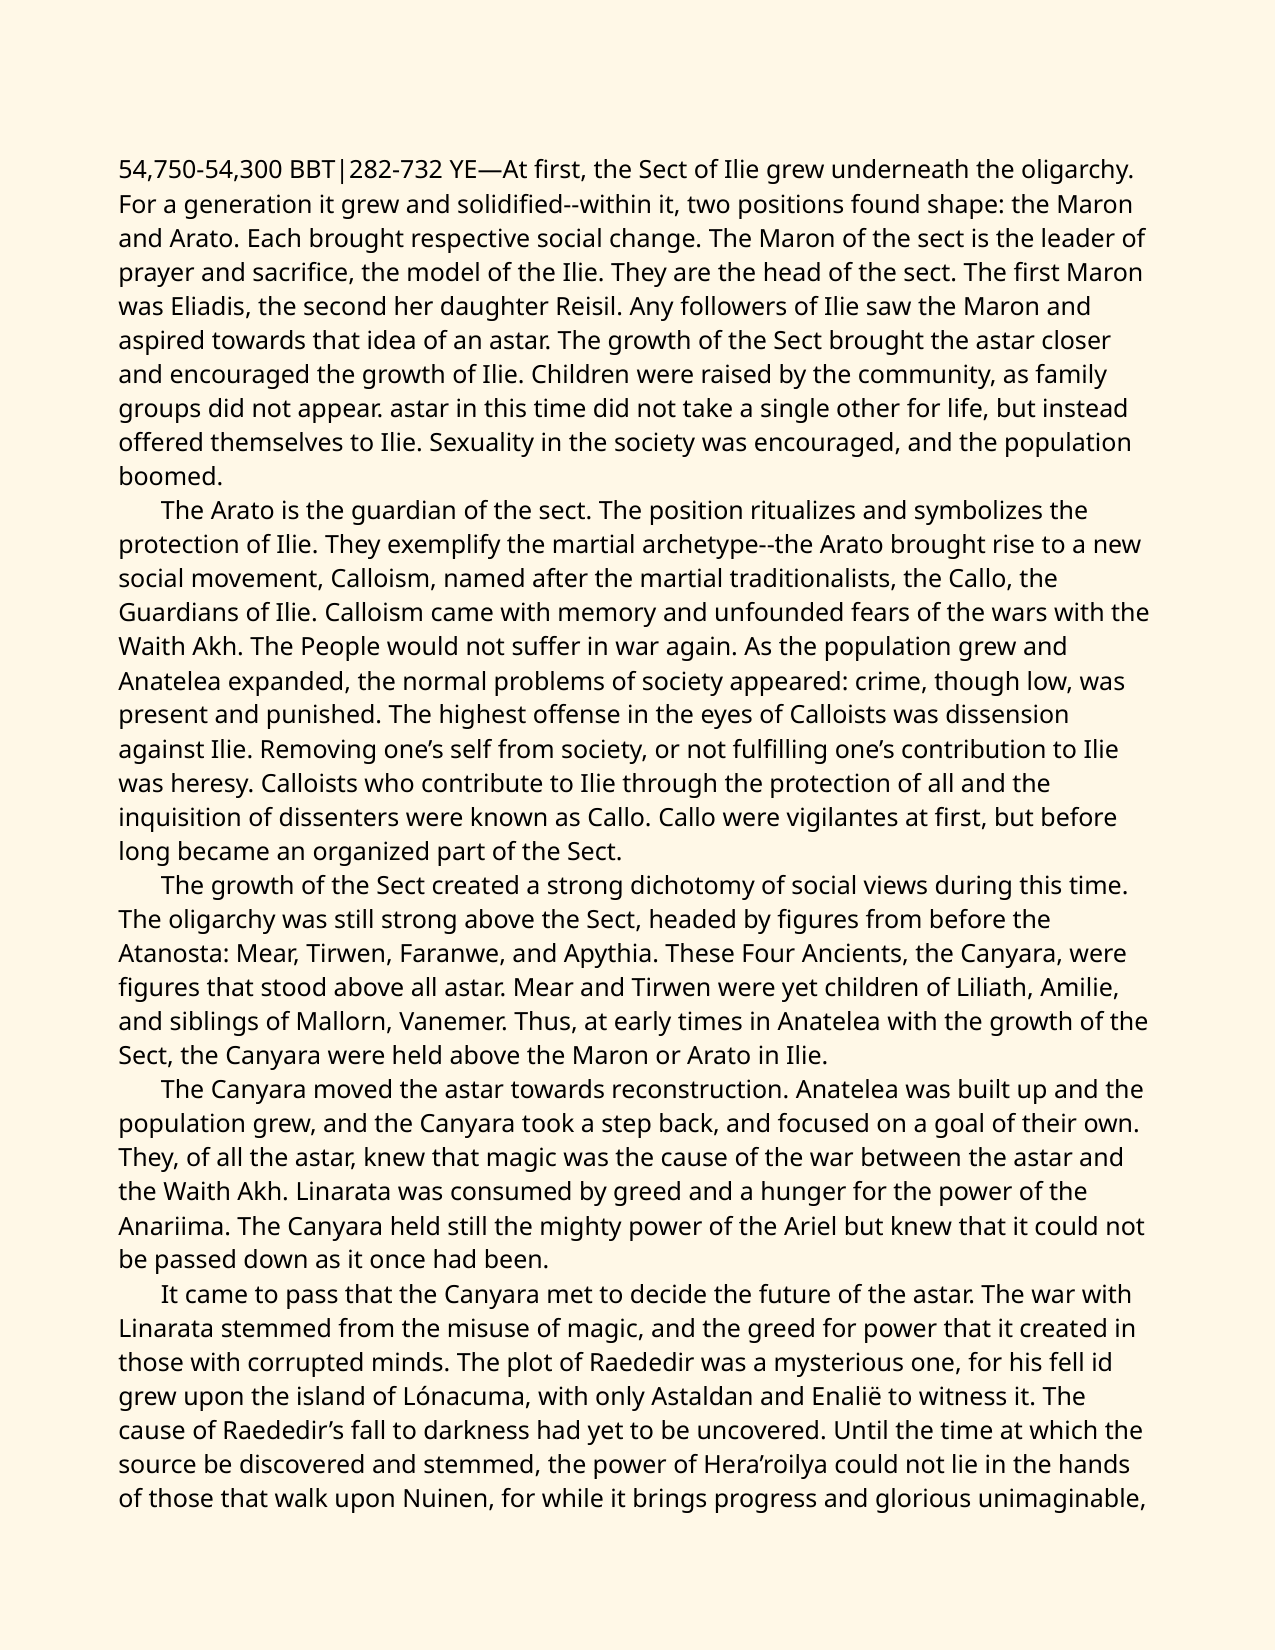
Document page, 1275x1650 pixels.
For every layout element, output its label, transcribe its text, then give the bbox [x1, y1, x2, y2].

text The growth of the Sect created a strong dichotomy of social views during this time. The oligarchy was still strong above the Sect, headed by figures from before the Atanosta: Mear, Tirwen, Faranwe, and Apythia. These Four Ancients, the Canyara, were figures that stood above all astar. Mear and Tirwen were yet children of Liliath, Amilie, and siblings of Mallorn, Vanemer. Thus, at early times in Anatelea with the growth of the Sect, the Canyara were held above the Maron or Arato in Ilie. [118, 867, 1157, 1072]
text The Canyara moved the astar towards reconstruction. Anatelea was built up and the population grew, and the Canyara took a step back, and focused on a goal of their own. They, of all the astar, knew that magic was the cause of the war between the astar and the Waith Akh. Linarata was consumed by greed and a hunger for the power of the Anariima. The Canyara held still the mighty power of the Ariel but knew that it could not be passed down as it once had been. [118, 1072, 1157, 1276]
text 54,750-54,300 BBT|282-732 YE—At first, the Sect of Ilie grew underneath the oligarchy. For a generation it grew and solidified--within it, two positions found shape: the Maron and Arato. Each brought respective social change. The Maron of the sect is the leader of prayer and sacrifice, the model of the Ilie. They are the head of the sect. The first Maron was Eliadis, the second her daughter Reisil. Any followers of Ilie saw the Maron and aspired towards that idea of an astar. The growth of the Sect brought the astar closer and encouraged the growth of Ilie. Children were raised by the community, as family groups did not appear. astar in this time did not take a single other for life, but instead offered themselves to Ilie. Sexuality in the society was encouraged, and the population boomed. [118, 152, 1157, 493]
text It came to pass that the Canyara met to decide the future of the astar. The war with Linarata stemmed from the misuse of magic, and the greed for power that it created in those with corrupted minds. The plot of Raededir was a mysterious one, for his fell id grew upon the island of Lónacuma, with only Astaldan and Enalië to witness it. The cause of Raededir’s fall to darkness had yet to be uncovered. Until the time at which the source be discovered and stemmed, the power of Hera’roilya could not lie in the hands of those that walk upon Nuinen, for while it brings progress and glorious unimaginable, [118, 1276, 1157, 1515]
text The Arato is the guardian of the sect. The position ritualizes and symbolizes the protection of Ilie. They exemplify the martial archetype--the Arato brought rise to a new social movement, Calloism, named after the martial traditionalists, the Callo, the Guardians of Ilie. Calloism came with memory and unfounded fears of the wars with the Waith Akh. The People would not suffer in war again. As the population grew and Anatelea expanded, the normal problems of society appeared: crime, though low, was present and punished. The highest offense in the eyes of Calloists was dissension against Ilie. Removing one’s self from society, or not fulfilling one’s contribution to Ilie was heresy. Calloists who contribute to Ilie through the protection of all and the inquisition of dissenters were known as Callo. Callo were vigilantes at first, but before long became an organized part of the Sect. [118, 493, 1157, 867]
